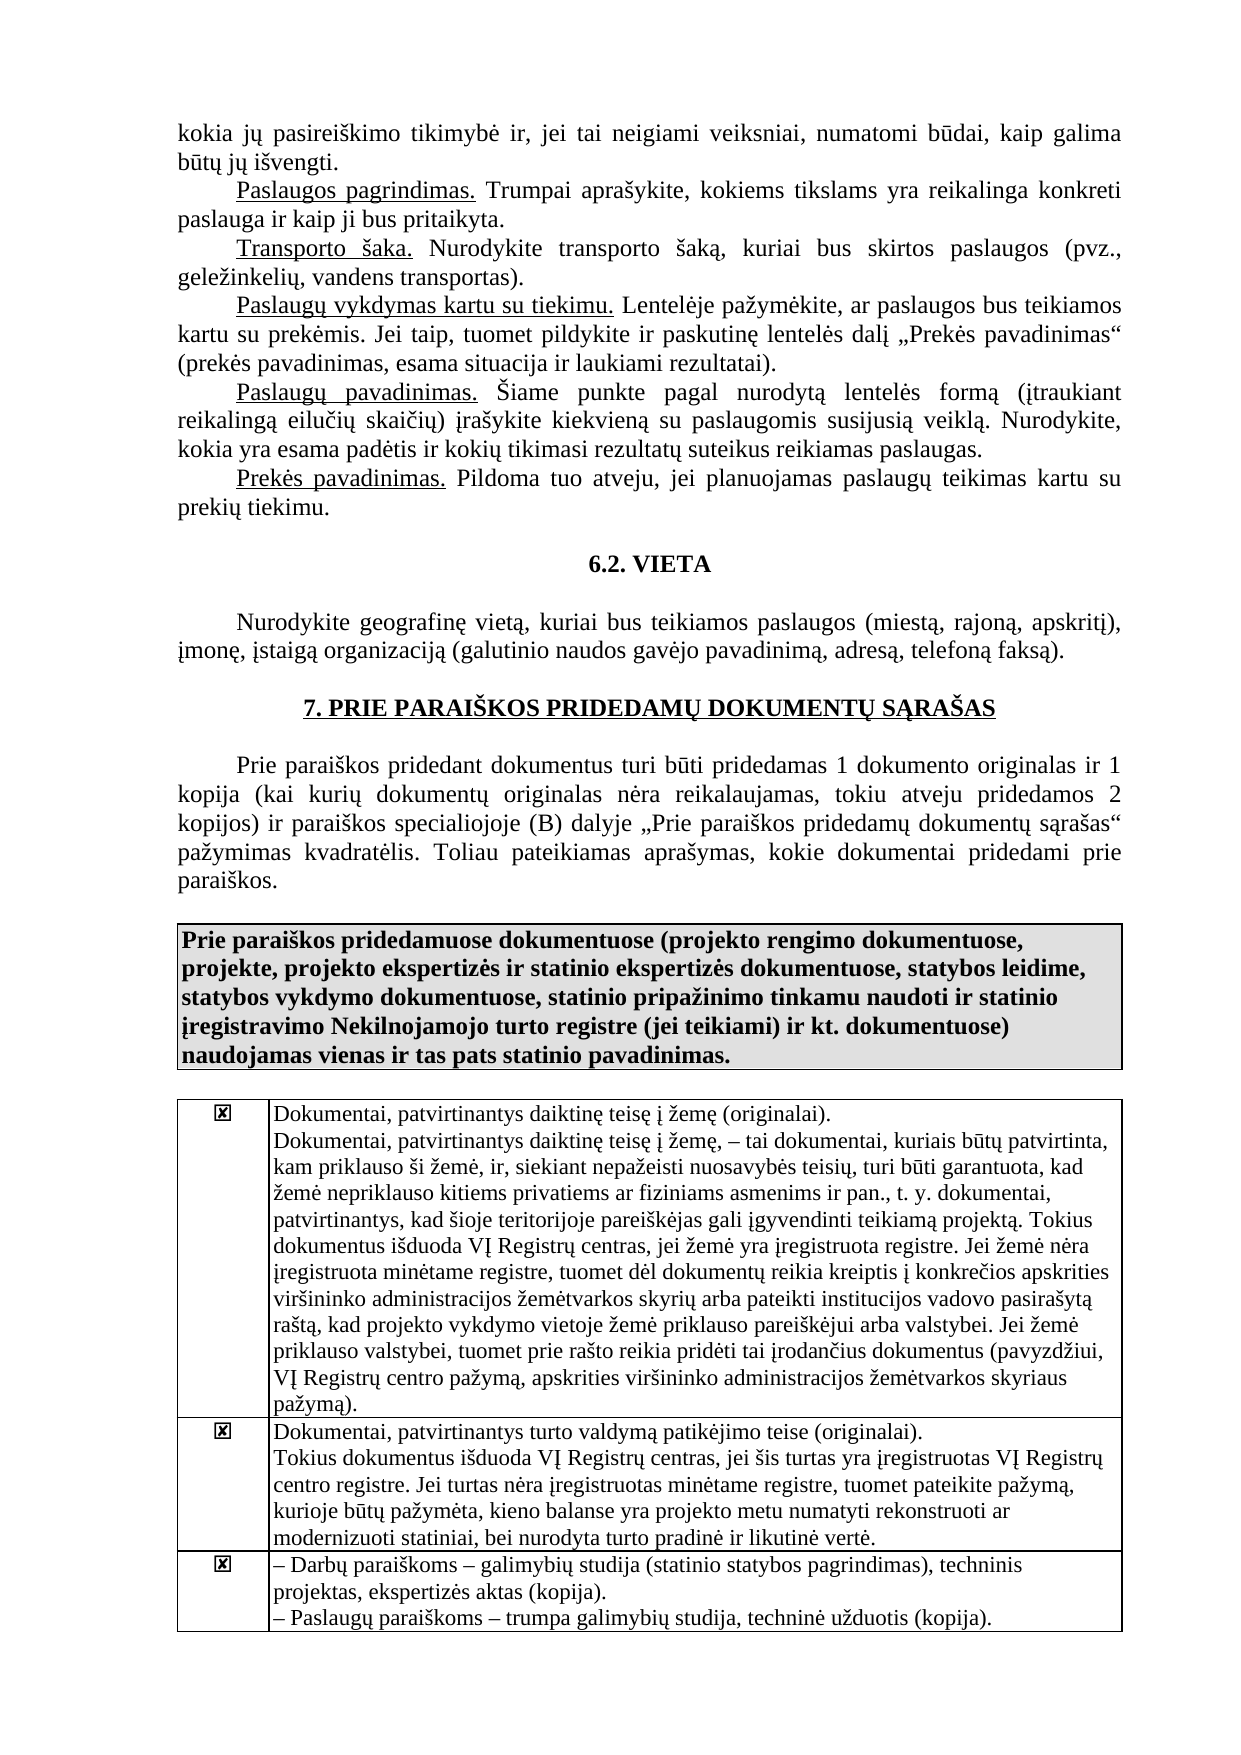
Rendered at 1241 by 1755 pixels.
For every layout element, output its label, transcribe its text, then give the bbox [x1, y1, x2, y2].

table_cell Dokumentai, patvirtinantys turto valdymą patikėjimo teise (originalai). Tokius dokumentus išduoda VĮ Registrų centras, jei šis turtas yra įregistruotas VĮ Registrų centro registre. Jei turtas nėra įregistruotas minėtame registre, tuomet pateikite pažymą, kurioje būtų pažymėta, kieno balanse yra projekto metu numatyti rekonstruoti ar modernizuoti statiniai, bei nurodyta turto pradinė ir likutinė vertė. [270, 1418, 1121, 1550]
text 7. PRIE PARAIŠKOS PRIDEDAMŲ DOKUMENTŲ SĄRAŠAS [177, 693, 1122, 722]
text Transporto šaka. Nurodykite transporto šaką, kuriai bus skirtos paslaugos (pvz., geležinkelių, vandens transportas). [177, 233, 1122, 291]
text Prie paraiškos pridedant dokumentus turi būti pridedamas 1 dokumento originalas ir 1 kopija (kai kurių dokumentų originalas nėra reikalaujamas, tokiu atveju pridedamos 2 kopijos) ir paraiškos specialiojoje (B) dalyje „Prie paraiškos pridedamų dokumentų sąrašas“ pažymimas kvadratėlis. Toliau pateikiamas aprašymas, kokie dokumentai pridedami prie paraiškos. [177, 751, 1122, 894]
text Nurodykite geografinę vietą, kuriai bus teikiamos paslaugos (miestą, rajoną, apskritį), įmonę, įstaigą organizaciją (galutinio naudos gavėjo pavadinimą, adresą, telefoną faksą). [177, 607, 1122, 664]
text Paslaugos pagrindimas. Trumpai aprašykite, kokiems tikslams yra reikalinga konkreti paslauga ir kaip ji bus pritaikyta. [177, 176, 1122, 233]
table_header [X] [178, 1100, 268, 1417]
table_cell – Darbų paraiškoms – galimybių studija (statinio statybos pagrindimas), techninis projektas, ekspertizės aktas (kopija). – Paslaugų paraiškoms – trumpa galimybių studija, techninė užduotis (kopija). [270, 1552, 1121, 1631]
text kokia jų pasireiškimo tikimybė ir, jei tai neigiami veiksniai, numatomi būdai, kaip galima būtų jų išvengti. [177, 118, 1122, 176]
text 6.2. VIETA [177, 549, 1122, 578]
table_cell [X] [178, 1418, 268, 1550]
text Paslaugų vykdymas kartu su tiekimu. Lentelėje pažymėkite, ar paslaugos bus teikiamos kartu su prekėmis. Jei taip, tuomet pildykite ir paskutinę lentelės dalį „Prekės pavadinimas“ (prekės pavadinimas, esama situacija ir laukiami rezultatai). [177, 291, 1122, 377]
table_header Dokumentai, patvirtinantys daiktinę teisę į žemę (originalai). Dokumentai, patvirtinantys daiktinę teisę į žemę, – tai dokumentai, kuriais būtų patvirtinta, kam priklauso ši žemė, ir, siekiant nepažeisti nuosavybės teisių, turi būti garantuota, kad žemė nepriklauso kitiems privatiems ar fiziniams asmenims ir pan., t. y. dokumentai, patvirtinantys, kad šioje teritorijoje pareiškėjas gali įgyvendinti teikiamą projektą. Tokius dokumentus išduoda VĮ Registrų centras, jei žemė yra įregistruota registre. Jei žemė nėra įregistruota minėtame registre, tuomet dėl dokumentų reikia kreiptis į konkrečios apskrities viršininko administracijos žemėtvarkos skyrių arba pateikti institucijos vadovo pasirašytą raštą, kad projekto vykdymo vietoje žemė priklauso pareiškėjui arba valstybei. Jei žemė priklauso valstybei, tuomet prie rašto reikia pridėti tai įrodančius dokumentus (pavyzdžiui, VĮ Registrų centro pažymą, apskrities viršininko administracijos žemėtvarkos skyriaus pažymą). [270, 1100, 1121, 1417]
table_header Prie paraiškos pridedamuose dokumentuose (projekto rengimo dokumentuose, projekte, projekto ekspertizės ir statinio ekspertizės dokumentuose, statybos leidime, statybos vykdymo dokumentuose, statinio pripažinimo tinkamu naudoti ir statinio įregistravimo Nekilnojamojo turto registre (jei teikiami) ir kt. dokumentuose) naudojamas vienas ir tas pats statinio pavadinimas. [178, 925, 1121, 1068]
text Paslaugų pavadinimas. Šiame punkte pagal nurodytą lentelės formą (įtraukiant reikalingą eilučių skaičių) įrašykite kiekvieną su paslaugomis susijusią veiklą. Nurodykite, kokia yra esama padėtis ir kokių tikimasi rezultatų suteikus reikiamas paslaugas. [177, 377, 1122, 463]
table_cell [X] [178, 1552, 268, 1631]
text Prekės pavadinimas. Pildoma tuo atveju, jei planuojamas paslaugų teikimas kartu su prekių tiekimu. [177, 463, 1122, 521]
